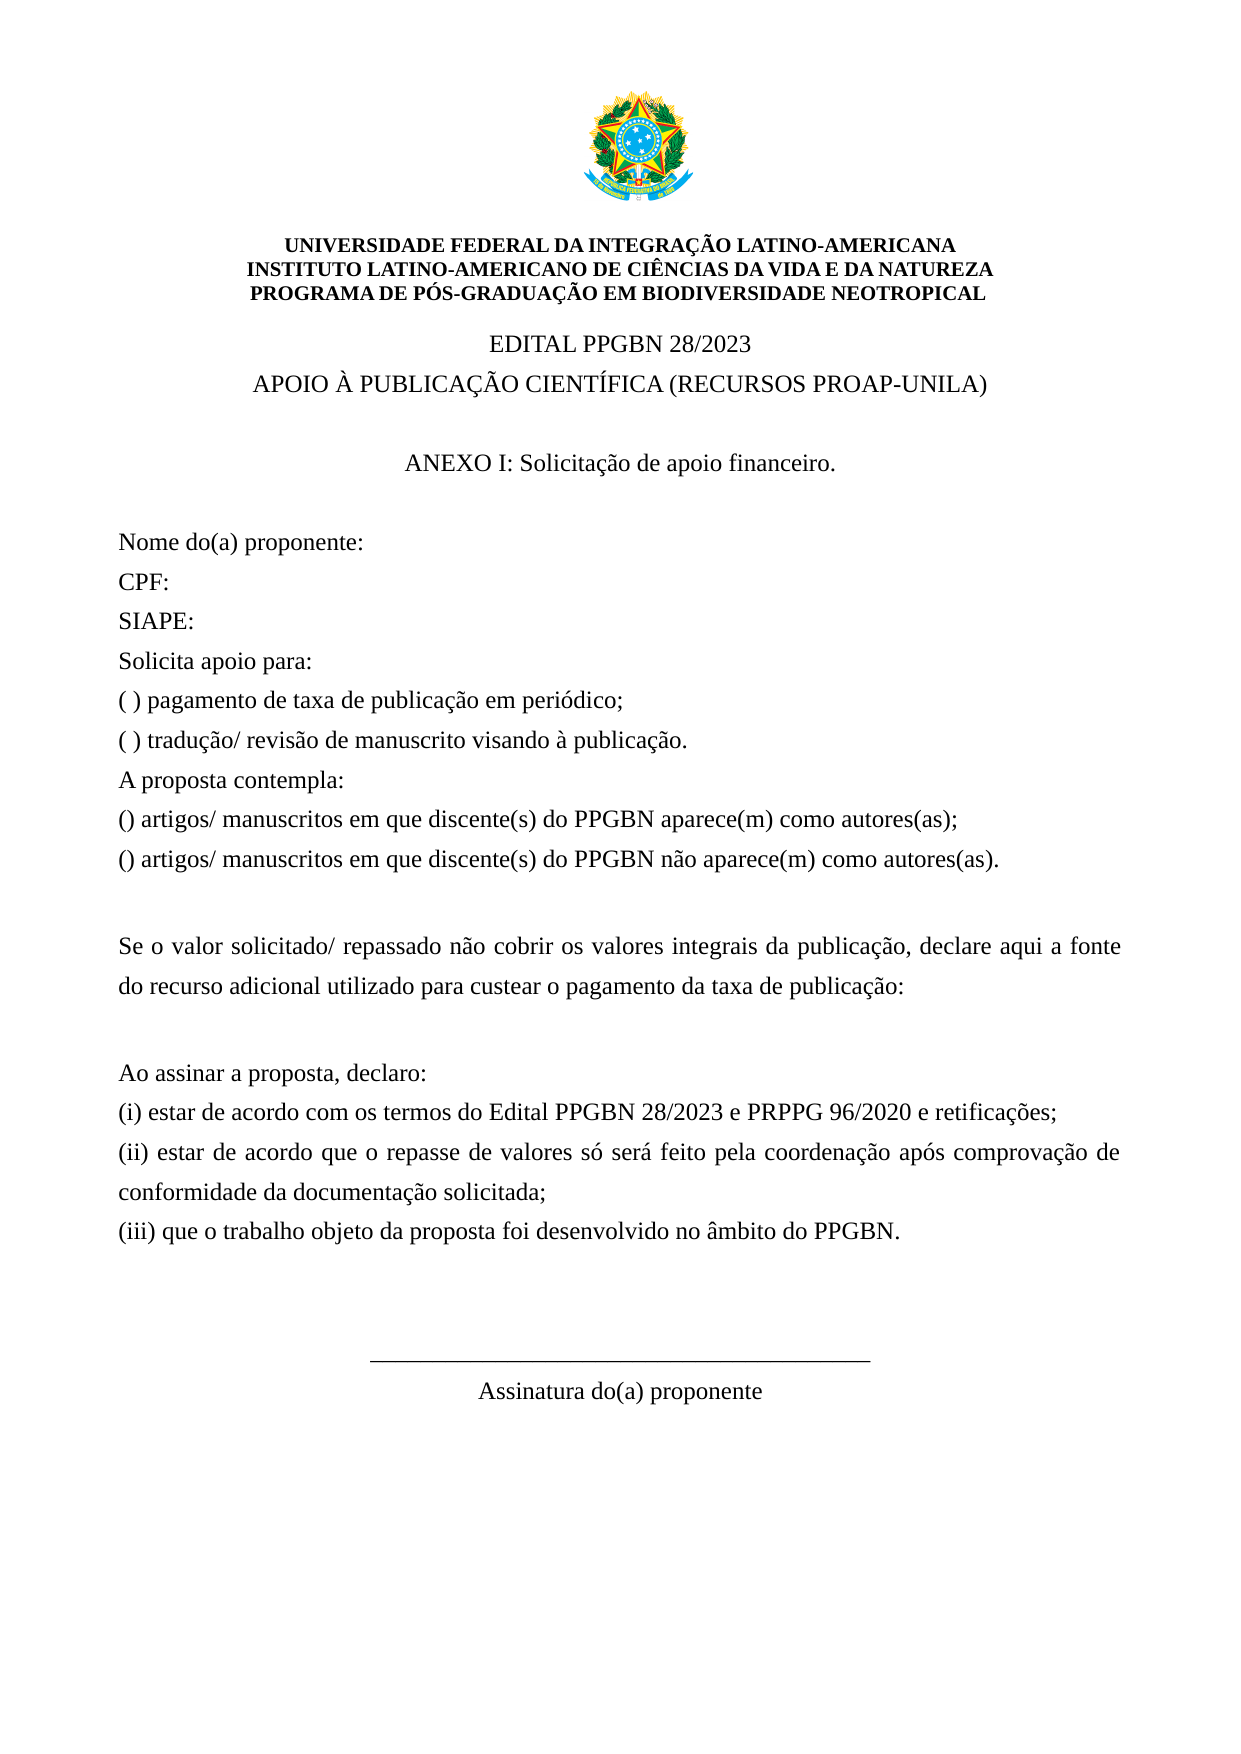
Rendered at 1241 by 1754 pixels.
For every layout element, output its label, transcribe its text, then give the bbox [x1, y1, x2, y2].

text SIAPE: [118, 606, 1122, 635]
text EDITAL PPGBN 28/2023 [118, 329, 1122, 358]
text UNIVERSIDADE FEDERAL DA INTEGRAÇÃO LATINO-AMERICANA [118, 233, 1122, 257]
picture [656, 175, 694, 201]
text (i) estar de acordo com os termos do Edital PPGBN 28/2023 e PRPPG 96/2020 e retificações; [118, 1097, 1122, 1126]
text Solicita apoio para: [118, 646, 1122, 675]
text (iii) que o trabalho objeto da proposta foi desenvolvido no âmbito do PPGBN. [118, 1216, 1122, 1245]
text Ao assinar a proposta, declaro: [118, 1058, 1122, 1087]
text ( ) pagamento de taxa de publicação em periódico; [118, 686, 1122, 714]
picture [583, 91, 694, 201]
text ________________________________________ [118, 1336, 1122, 1365]
text Nome do(a) proponente: [118, 527, 1122, 556]
text INSTITUTO LATINO-AMERICANO DE CIÊNCIAS DA VIDA E DA NATUREZA [118, 257, 1122, 281]
text APOIO À PUBLICAÇÃO CIENTÍFICA (RECURSOS PROAP-UNILA) [118, 369, 1122, 398]
text ANEXO I: Solicitação de apoio financeiro. [118, 448, 1122, 477]
text Se o valor solicitado/ repassado não cobrir os valores integrais da publicação, declare aqui a fonte do recurso adicional utilizado para custear o pagamento da taxa de publicação: [118, 931, 1122, 999]
picture [661, 179, 675, 187]
text () artigos/ manuscritos em que discente(s) do PPGBN não aparece(m) como autores(as). [118, 844, 1122, 873]
text CPF: [118, 567, 1122, 596]
text ( ) tradução/ revisão de manuscrito visando à publicação. [118, 725, 1122, 754]
text PROGRAMA DE PÓS-GRADUAÇÃO EM BIODIVERSIDADE NEOTROPICAL [118, 281, 1122, 305]
text Assinatura do(a) proponente [118, 1376, 1122, 1405]
text A proposta contempla: [118, 765, 1122, 793]
text () artigos/ manuscritos em que discente(s) do PPGBN aparece(m) como autores(as); [118, 804, 1122, 833]
text (ii) estar de acordo que o repasse de valores só será feito pela coordenação após comprovação de conformidade da documentação solicitada; [118, 1137, 1122, 1205]
